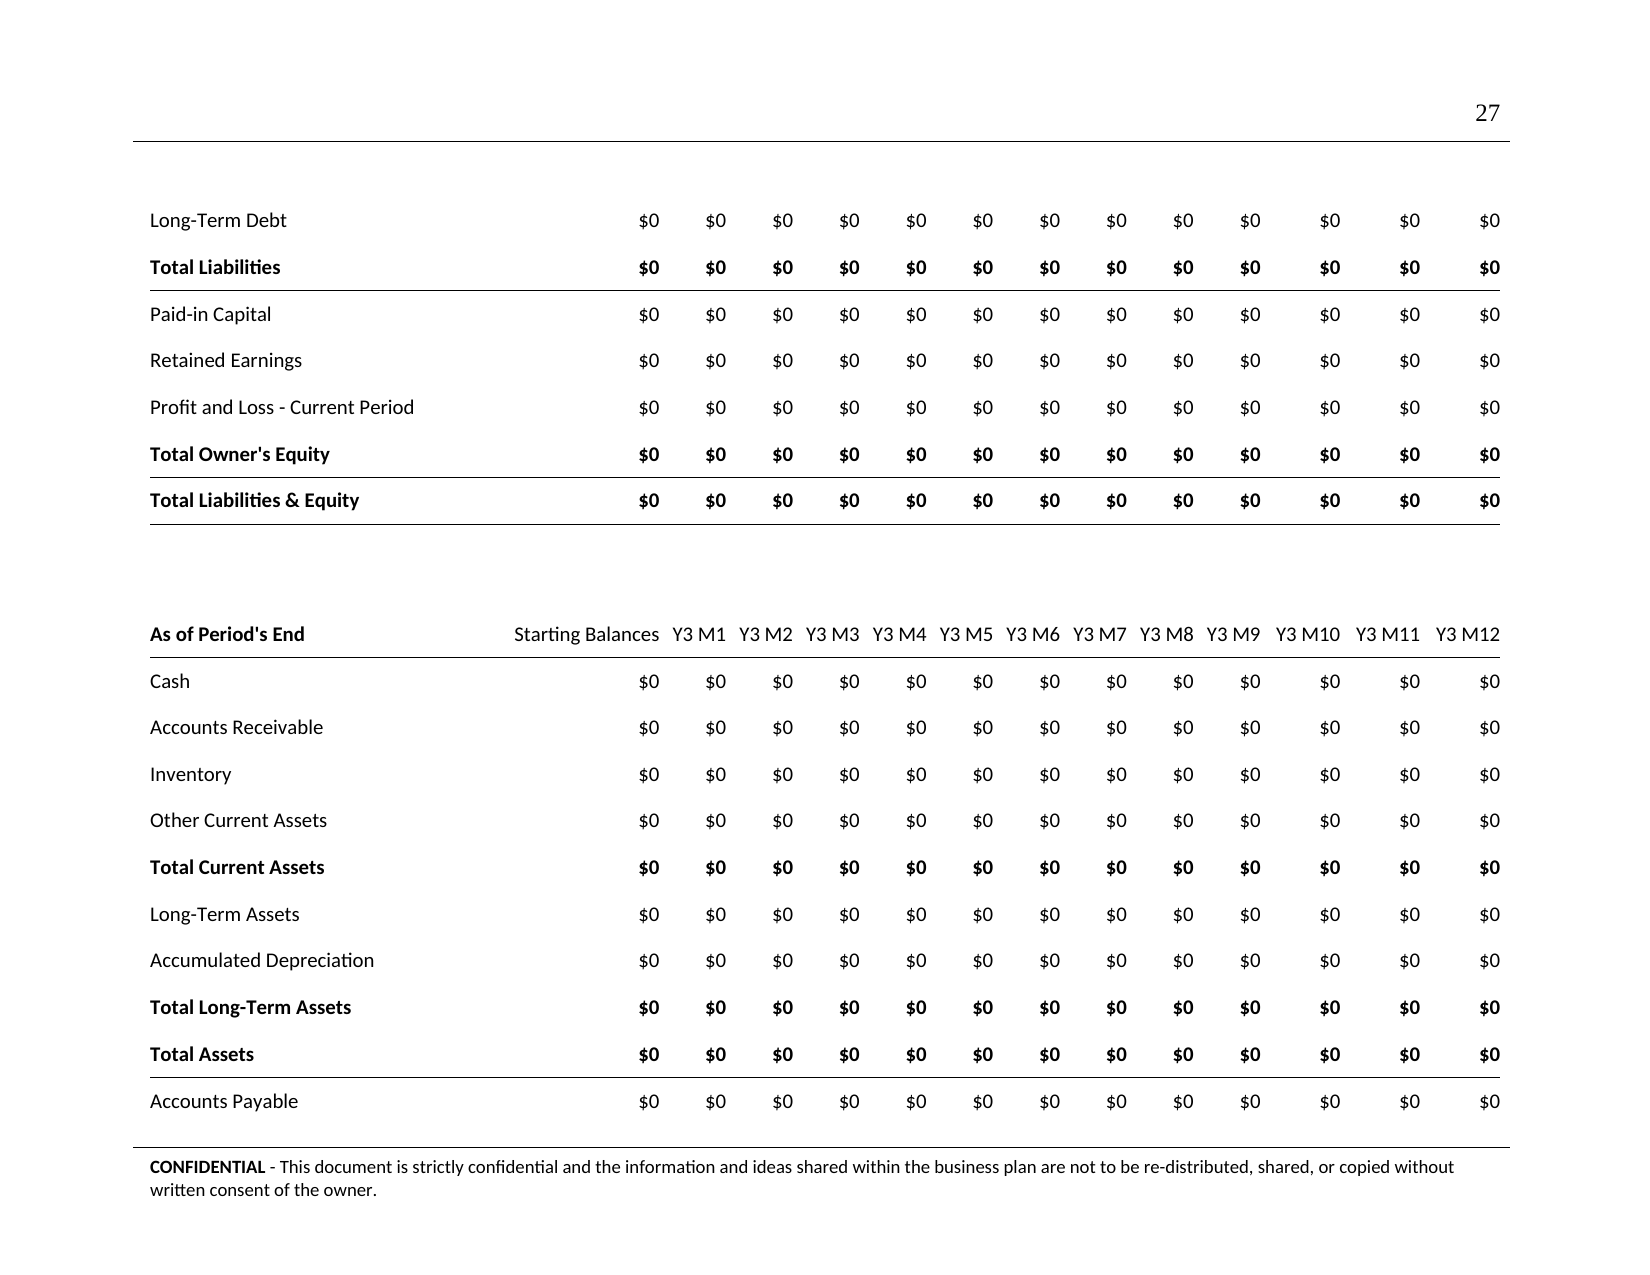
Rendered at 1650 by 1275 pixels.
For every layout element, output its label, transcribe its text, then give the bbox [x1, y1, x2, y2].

table_cell $0 [1127, 890, 1193, 937]
table_cell $0 [926, 704, 993, 750]
table_cell $0 [1060, 844, 1127, 890]
table_cell $0 [1127, 844, 1193, 890]
table_cell $0 [659, 937, 726, 984]
table_cell $0 [993, 430, 1060, 477]
table_cell $0 [1060, 984, 1127, 1030]
table_cell Total Owner's Equity [150, 430, 479, 477]
table_cell $0 [1060, 890, 1127, 937]
table_cell $0 [1127, 384, 1193, 430]
table_cell $0 [1194, 984, 1260, 1030]
table_cell $0 [1194, 291, 1260, 337]
table_cell $0 [860, 658, 926, 704]
table_cell $0 [1340, 1078, 1420, 1124]
table_cell $0 [1194, 384, 1260, 430]
table_cell $0 [1194, 478, 1260, 523]
table_cell $0 [1127, 478, 1193, 523]
table_cell $0 [1260, 478, 1340, 523]
table_header Y3 M10 [1260, 610, 1340, 657]
table_cell $0 [1340, 478, 1420, 523]
table_cell $0 [1420, 337, 1500, 383]
table_cell $0 [793, 337, 859, 383]
table_cell $0 [793, 244, 859, 290]
table_cell Retained Earnings [150, 337, 479, 383]
table_cell $0 [659, 430, 726, 477]
table_cell $0 [726, 1030, 793, 1077]
table_cell $0 [993, 844, 1060, 890]
table_cell $0 [659, 797, 726, 844]
table_cell $0 [726, 890, 793, 937]
table_cell $0 [926, 337, 993, 383]
table_cell $0 [993, 384, 1060, 430]
table_cell $0 [1420, 937, 1500, 984]
table_cell $0 [793, 704, 859, 750]
table_cell $0 [1260, 658, 1340, 704]
table_cell $0 [793, 844, 859, 890]
table_cell $0 [993, 797, 1060, 844]
table_cell $0 [1420, 797, 1500, 844]
table_cell Total Assets [150, 1030, 479, 1077]
table_cell $0 [726, 750, 793, 797]
table_cell $0 [1340, 430, 1420, 477]
table_header Y3 M1 [659, 610, 726, 657]
table_cell $0 [1420, 244, 1500, 290]
table_cell $0 [659, 244, 726, 290]
table_cell $0 [1340, 384, 1420, 430]
table_cell $0 [479, 844, 659, 890]
table_cell $0 [793, 430, 859, 477]
table_cell $0 [1194, 890, 1260, 937]
table_cell $0 [1194, 1030, 1260, 1077]
table_cell $0 [926, 1078, 993, 1124]
table_cell $0 [726, 478, 793, 523]
table_cell $0 [860, 704, 926, 750]
table_cell $0 [1420, 197, 1500, 243]
table_cell $0 [1340, 797, 1420, 844]
table_cell $0 [1194, 750, 1260, 797]
table_cell $0 [926, 197, 993, 243]
table_cell $0 [1260, 1078, 1340, 1124]
table_cell $0 [1260, 937, 1340, 984]
table_cell $0 [1420, 844, 1500, 890]
table_cell $0 [860, 197, 926, 243]
table_cell $0 [793, 984, 859, 1030]
table_cell $0 [1420, 658, 1500, 704]
table_cell $0 [1420, 478, 1500, 523]
table_header Y3 M2 [726, 610, 793, 657]
table_cell $0 [926, 890, 993, 937]
table_cell $0 [860, 384, 926, 430]
table_cell Total Long-Term Assets [150, 984, 479, 1030]
table_cell $0 [1340, 197, 1420, 243]
table_cell $0 [860, 244, 926, 290]
table_cell $0 [726, 430, 793, 477]
table_cell $0 [1194, 704, 1260, 750]
table_cell $0 [926, 797, 993, 844]
table_cell Total Liabilities & Equity [150, 478, 479, 523]
table_cell $0 [479, 750, 659, 797]
table_cell $0 [659, 478, 726, 523]
table_cell $0 [479, 797, 659, 844]
table_cell $0 [860, 984, 926, 1030]
table_cell Long-Term Debt [150, 197, 479, 243]
table_cell $0 [926, 937, 993, 984]
table_cell $0 [1420, 430, 1500, 477]
table_cell $0 [1060, 704, 1127, 750]
table_cell $0 [926, 478, 993, 523]
table_cell $0 [726, 797, 793, 844]
table_cell $0 [726, 384, 793, 430]
table_cell $0 [479, 384, 659, 430]
table_cell Cash [150, 658, 479, 704]
table_cell $0 [1340, 291, 1420, 337]
table_cell $0 [659, 337, 726, 383]
table_header Y3 M6 [993, 610, 1060, 657]
table_cell $0 [659, 384, 726, 430]
table_cell $0 [659, 704, 726, 750]
table_cell $0 [1060, 430, 1127, 477]
table_cell Accounts Payable [150, 1078, 479, 1124]
table_cell $0 [659, 890, 726, 937]
table_cell $0 [993, 1030, 1060, 1077]
table_cell $0 [1127, 430, 1193, 477]
table_cell $0 [1194, 844, 1260, 890]
table_cell $0 [1127, 797, 1193, 844]
table_cell $0 [1340, 890, 1420, 937]
table_cell Long-Term Assets [150, 890, 479, 937]
table_cell $0 [479, 430, 659, 477]
table_cell $0 [860, 890, 926, 937]
table_cell $0 [993, 291, 1060, 337]
table_cell $0 [1127, 197, 1193, 243]
table_cell $0 [1060, 1078, 1127, 1124]
table_cell $0 [726, 937, 793, 984]
table_cell $0 [993, 750, 1060, 797]
table_cell Accounts Receivable [150, 704, 479, 750]
table_cell $0 [793, 478, 859, 523]
table_cell $0 [1420, 704, 1500, 750]
table_cell $0 [1060, 658, 1127, 704]
table_cell $0 [860, 430, 926, 477]
table_cell $0 [793, 890, 859, 937]
table_cell $0 [1420, 1030, 1500, 1077]
table_header Starting Balances [479, 610, 659, 657]
table_cell $0 [1060, 384, 1127, 430]
table_cell $0 [726, 658, 793, 704]
table_cell $0 [659, 984, 726, 1030]
table_cell $0 [659, 291, 726, 337]
table_cell $0 [479, 1078, 659, 1124]
table_cell $0 [479, 244, 659, 290]
table_cell $0 [1340, 658, 1420, 704]
table_cell $0 [993, 984, 1060, 1030]
table_cell $0 [1060, 244, 1127, 290]
table_cell $0 [726, 197, 793, 243]
table_cell $0 [1260, 704, 1340, 750]
table_cell $0 [1340, 844, 1420, 890]
table_cell $0 [1260, 797, 1340, 844]
table_header Y3 M3 [793, 610, 859, 657]
table_cell $0 [993, 890, 1060, 937]
table_cell $0 [860, 937, 926, 984]
table_cell $0 [1340, 937, 1420, 984]
table_cell $0 [479, 937, 659, 984]
table_cell $0 [1127, 658, 1193, 704]
table_cell $0 [793, 1030, 859, 1077]
table_cell $0 [479, 658, 659, 704]
table_cell Total Liabilities [150, 244, 479, 290]
table_cell $0 [1127, 291, 1193, 337]
table_cell $0 [793, 384, 859, 430]
table_cell $0 [793, 197, 859, 243]
table_cell $0 [860, 291, 926, 337]
table_cell $0 [1260, 430, 1340, 477]
table_cell $0 [479, 984, 659, 1030]
table_cell $0 [1260, 244, 1340, 290]
table_cell $0 [793, 291, 859, 337]
table_cell $0 [993, 704, 1060, 750]
table_cell $0 [1060, 797, 1127, 844]
table_cell $0 [479, 291, 659, 337]
table_header Y3 M5 [926, 610, 993, 657]
table_cell $0 [1340, 984, 1420, 1030]
table_cell $0 [726, 984, 793, 1030]
table_cell $0 [659, 658, 726, 704]
table_cell $0 [860, 337, 926, 383]
table_cell $0 [1127, 1030, 1193, 1077]
table_cell $0 [860, 797, 926, 844]
table_cell $0 [993, 197, 1060, 243]
table_cell $0 [926, 984, 993, 1030]
table_cell $0 [1340, 1030, 1420, 1077]
table_cell $0 [1340, 750, 1420, 797]
table_cell $0 [1260, 291, 1340, 337]
table_cell $0 [1194, 658, 1260, 704]
table_cell $0 [1060, 197, 1127, 243]
table_cell $0 [993, 478, 1060, 523]
table_cell $0 [659, 844, 726, 890]
table_cell $0 [1127, 704, 1193, 750]
table_cell $0 [1260, 844, 1340, 890]
table_cell $0 [479, 337, 659, 383]
table_cell $0 [926, 430, 993, 477]
table_cell $0 [793, 797, 859, 844]
table_cell $0 [993, 244, 1060, 290]
table_cell $0 [793, 750, 859, 797]
table_cell $0 [659, 750, 726, 797]
table_cell $0 [479, 1030, 659, 1077]
table_cell $0 [1420, 1078, 1500, 1124]
table_cell $0 [1127, 244, 1193, 290]
table_cell $0 [1194, 937, 1260, 984]
table_cell Total Current Assets [150, 844, 479, 890]
table_cell $0 [793, 658, 859, 704]
table_cell $0 [860, 844, 926, 890]
table_cell $0 [1194, 197, 1260, 243]
table_cell $0 [926, 291, 993, 337]
table_cell $0 [1060, 937, 1127, 984]
table_cell $0 [1060, 291, 1127, 337]
table_cell $0 [726, 844, 793, 890]
table_cell $0 [479, 704, 659, 750]
table_cell Paid-in Capital [150, 291, 479, 337]
table_cell $0 [926, 384, 993, 430]
table_header Y3 M12 [1420, 610, 1500, 657]
table_cell $0 [479, 478, 659, 523]
table_cell Other Current Assets [150, 797, 479, 844]
table_cell $0 [659, 197, 726, 243]
table_cell $0 [1420, 291, 1500, 337]
table_cell $0 [1260, 197, 1340, 243]
table_cell $0 [659, 1030, 726, 1077]
table_cell $0 [1060, 750, 1127, 797]
table_header Y3 M8 [1127, 610, 1193, 657]
table_cell $0 [993, 658, 1060, 704]
table_cell $0 [926, 244, 993, 290]
table_cell $0 [1127, 337, 1193, 383]
table_cell $0 [659, 1078, 726, 1124]
table_cell $0 [726, 337, 793, 383]
table_cell $0 [1260, 984, 1340, 1030]
table_cell $0 [1194, 430, 1260, 477]
table_cell $0 [1060, 1030, 1127, 1077]
table_cell $0 [1127, 1078, 1193, 1124]
table_cell Accumulated Depreciation [150, 937, 479, 984]
table_header Y3 M11 [1340, 610, 1420, 657]
table_cell $0 [479, 197, 659, 243]
table_cell Profit and Loss - Current Period [150, 384, 479, 430]
table_cell $0 [860, 750, 926, 797]
table_cell Inventory [150, 750, 479, 797]
table_cell $0 [926, 844, 993, 890]
table_cell $0 [793, 937, 859, 984]
table_cell $0 [1340, 337, 1420, 383]
table_cell $0 [1260, 384, 1340, 430]
table_cell $0 [993, 937, 1060, 984]
table_header Y3 M4 [860, 610, 926, 657]
table_cell $0 [1127, 750, 1193, 797]
table_cell $0 [1194, 244, 1260, 290]
table_cell $0 [1420, 890, 1500, 937]
table_cell $0 [726, 291, 793, 337]
table_cell $0 [993, 1078, 1060, 1124]
table_cell $0 [1127, 984, 1193, 1030]
table_cell $0 [926, 750, 993, 797]
table_cell $0 [926, 658, 993, 704]
table_cell $0 [1060, 478, 1127, 523]
table_header Y3 M7 [1060, 610, 1127, 657]
table_cell $0 [1340, 704, 1420, 750]
table_cell $0 [860, 1078, 926, 1124]
table_cell $0 [726, 704, 793, 750]
table_cell $0 [860, 478, 926, 523]
table_cell $0 [1420, 384, 1500, 430]
table_cell $0 [726, 244, 793, 290]
table_cell $0 [926, 1030, 993, 1077]
table_cell $0 [1194, 1078, 1260, 1124]
table_cell $0 [793, 1078, 859, 1124]
table_cell $0 [1127, 937, 1193, 984]
table_header As of Period's End [150, 610, 479, 657]
table_cell $0 [860, 1030, 926, 1077]
table_cell $0 [1260, 337, 1340, 383]
table_cell $0 [1260, 750, 1340, 797]
table_cell $0 [1260, 890, 1340, 937]
table_header Y3 M9 [1194, 610, 1260, 657]
table_cell $0 [479, 890, 659, 937]
table_cell $0 [1420, 984, 1500, 1030]
table_cell $0 [1194, 797, 1260, 844]
table_cell $0 [1194, 337, 1260, 383]
table_cell $0 [1060, 337, 1127, 383]
table_cell $0 [726, 1078, 793, 1124]
table_cell $0 [1420, 750, 1500, 797]
table_cell $0 [1260, 1030, 1340, 1077]
table_cell $0 [1340, 244, 1420, 290]
table_cell $0 [993, 337, 1060, 383]
